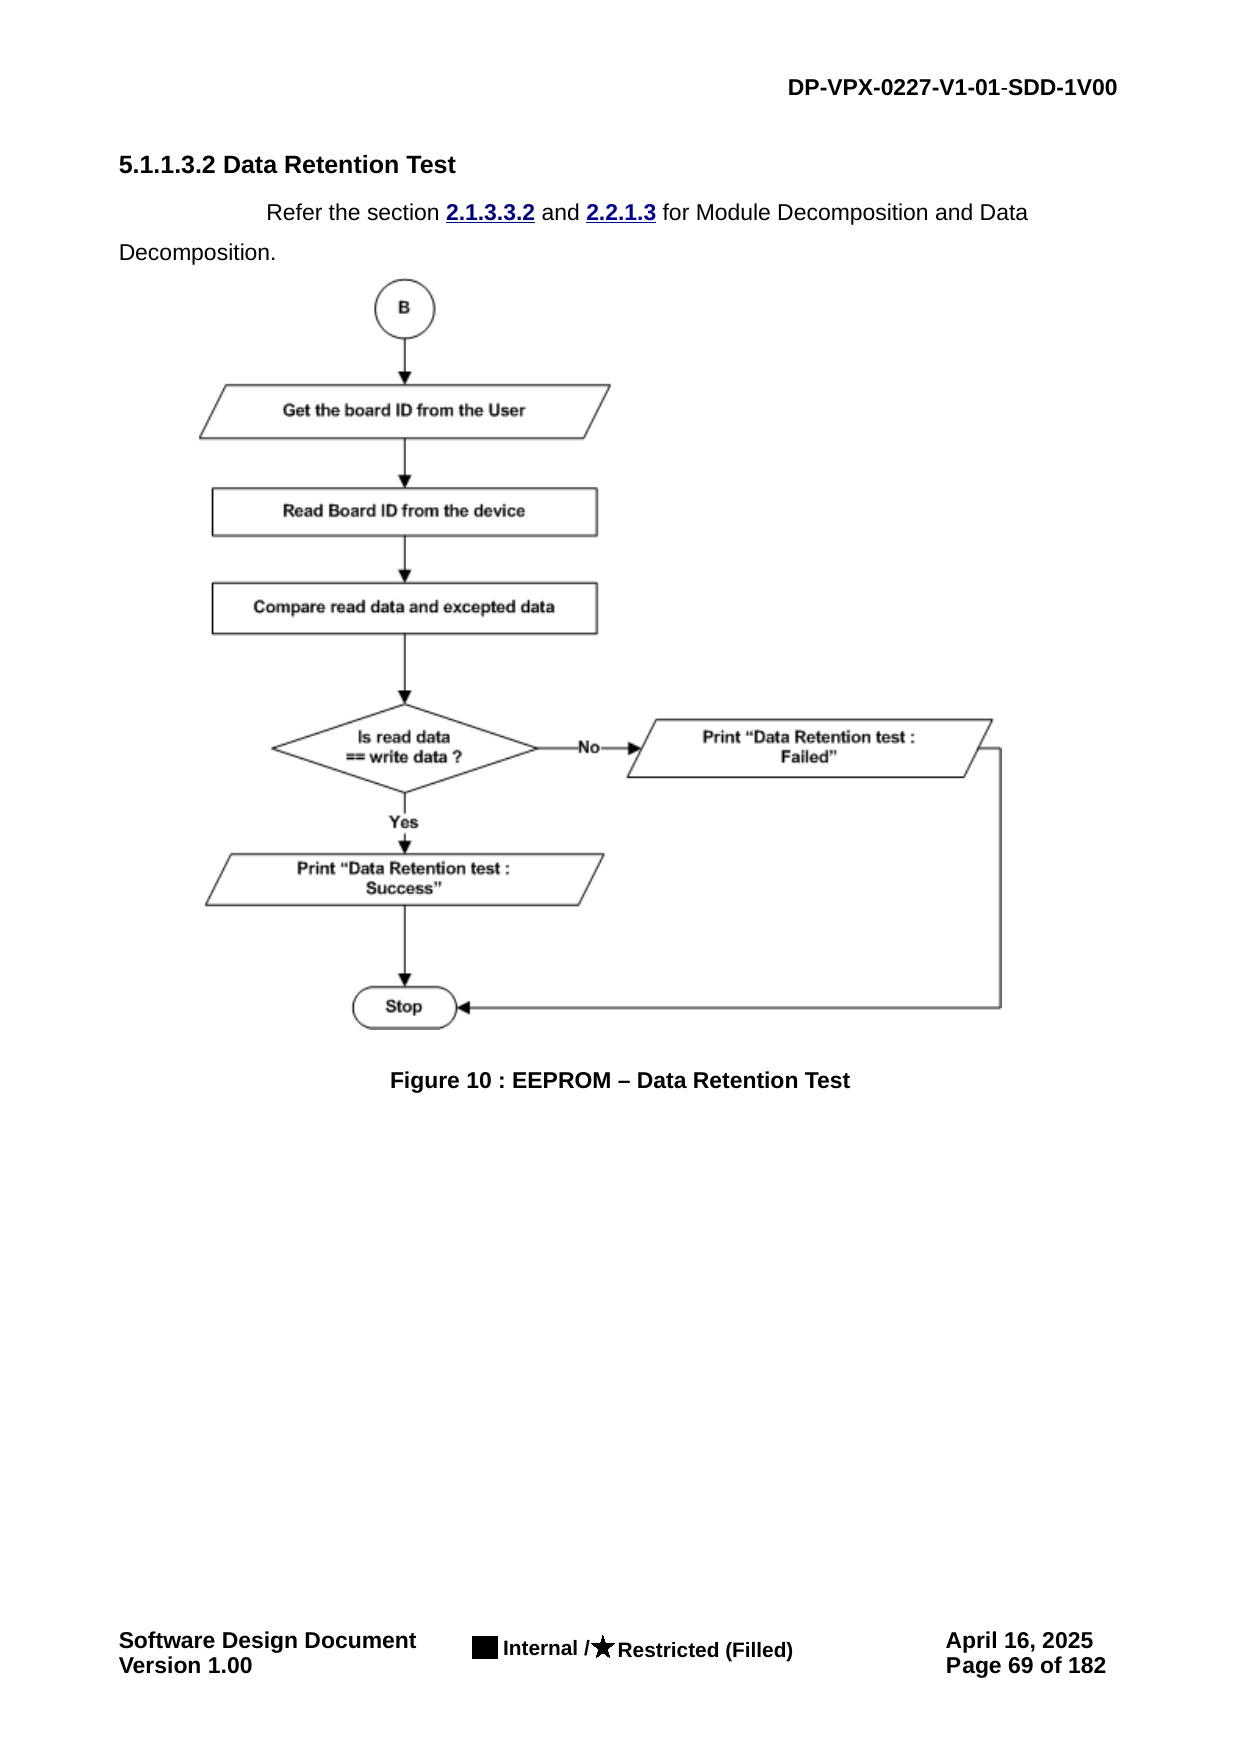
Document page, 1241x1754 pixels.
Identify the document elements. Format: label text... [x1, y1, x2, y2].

subtitle Data Retention Test [118, 150, 1122, 179]
text Refer the section 2.1.3.3.2 and 2.2.1.3 for Module Decomposition and Data Decomposition. [118, 199, 1122, 265]
text Figure 10 : EEPROM – Data Retention Test [118, 1068, 1122, 1093]
picture [198, 278, 1002, 1030]
